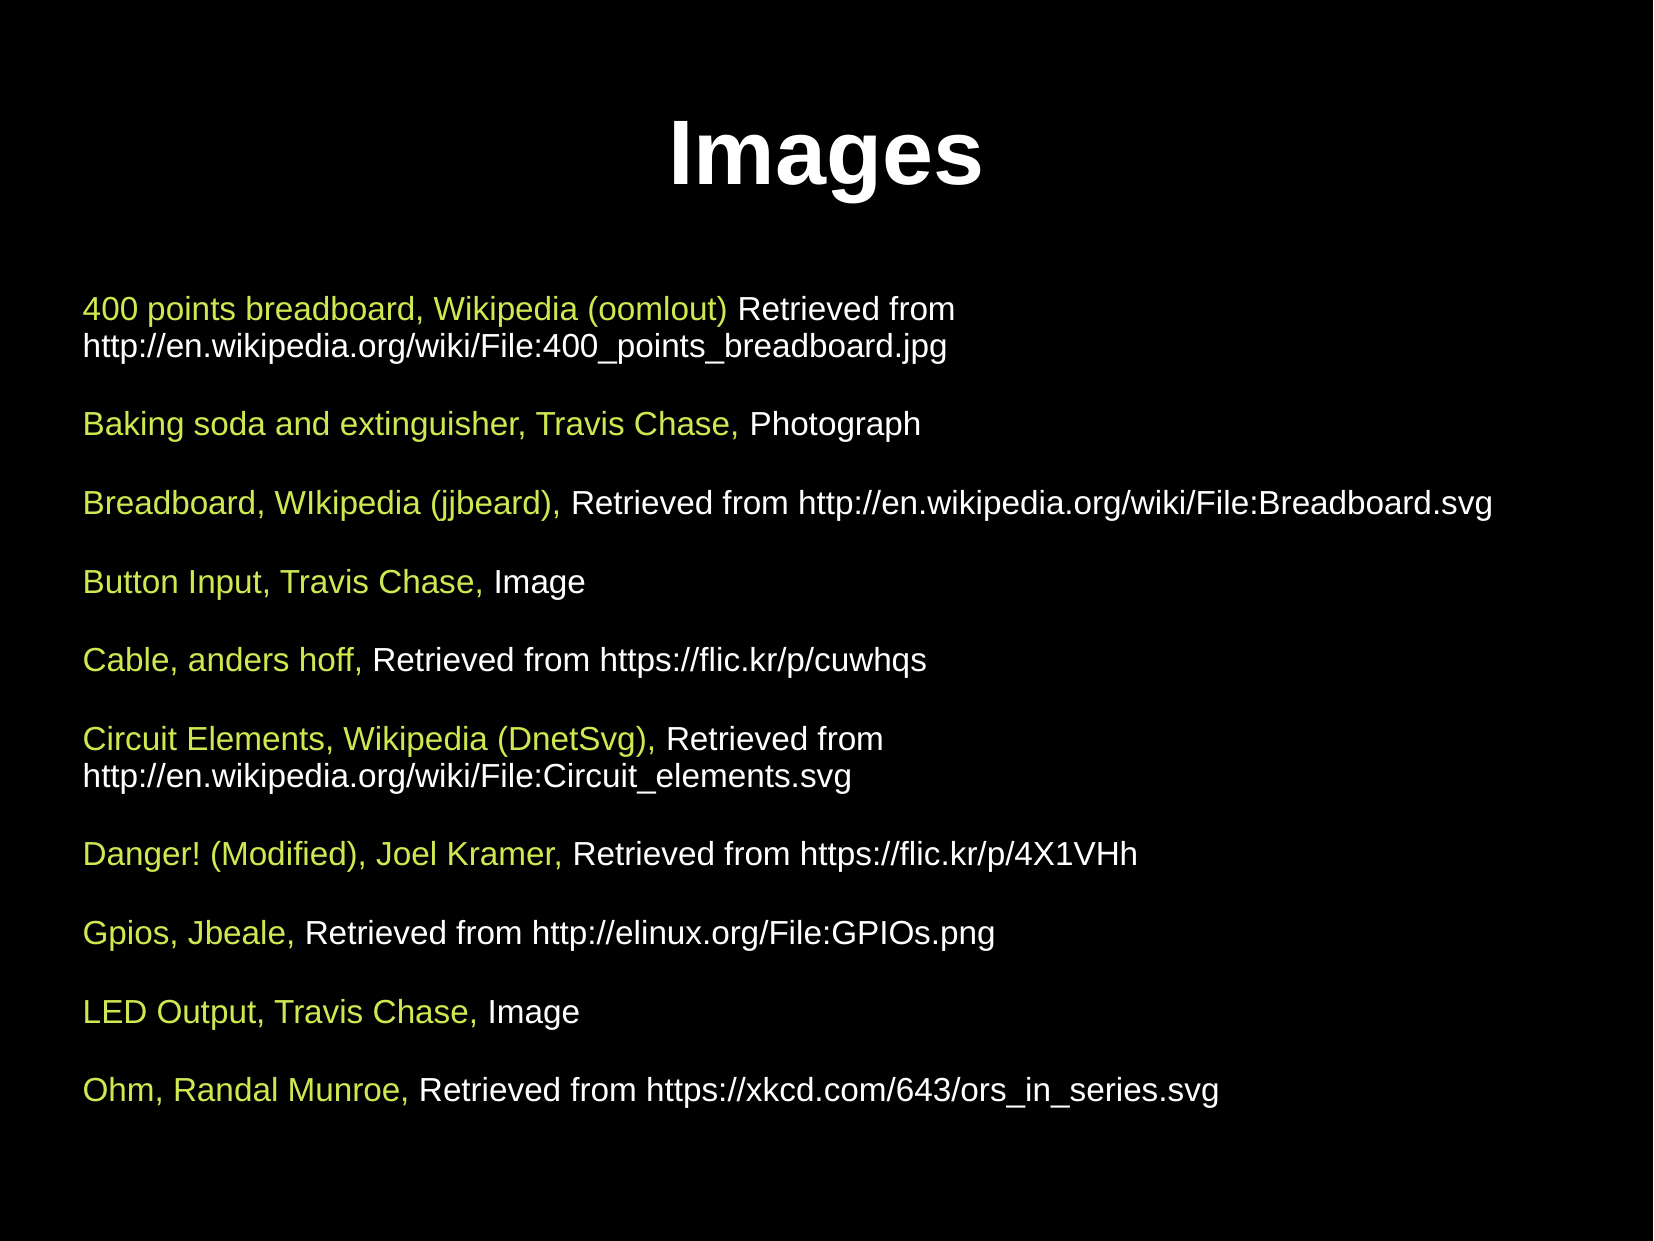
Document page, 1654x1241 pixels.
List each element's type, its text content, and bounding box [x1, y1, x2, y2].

title Images [82, 49, 1571, 257]
list 400 points breadboard, Wikipedia (oomlout) Retrieved from http://en.wikipedia.org/wiki/File:400_points_breadboard.jpg Baking soda and extinguisher, Travis Chase, Photograph Breadboard, WIkipedia (jjbeard), Retrieved from http://en.wikipedia.org/wiki/File:Breadboard.svg Button Input, Travis Chase, Image Cable, anders hoff, Retrieved from https://flic.kr/p/cuwhqs Circuit Elements, Wikipedia (DnetSvg), Retrieved from http://en.wikipedia.org/wiki/File:Circuit_elements.svg Danger! (Modified), Joel Kramer, Retrieved from https://flic.kr/p/4X1VHh Gpios, Jbeale, Retrieved from http://elinux.org/File:GPIOs.png LED Output, Travis Chase, Image Ohm, Randal Munroe, Retrieved from https://xkcd.com/643/ors_in_series.svg [82, 290, 1571, 1112]
